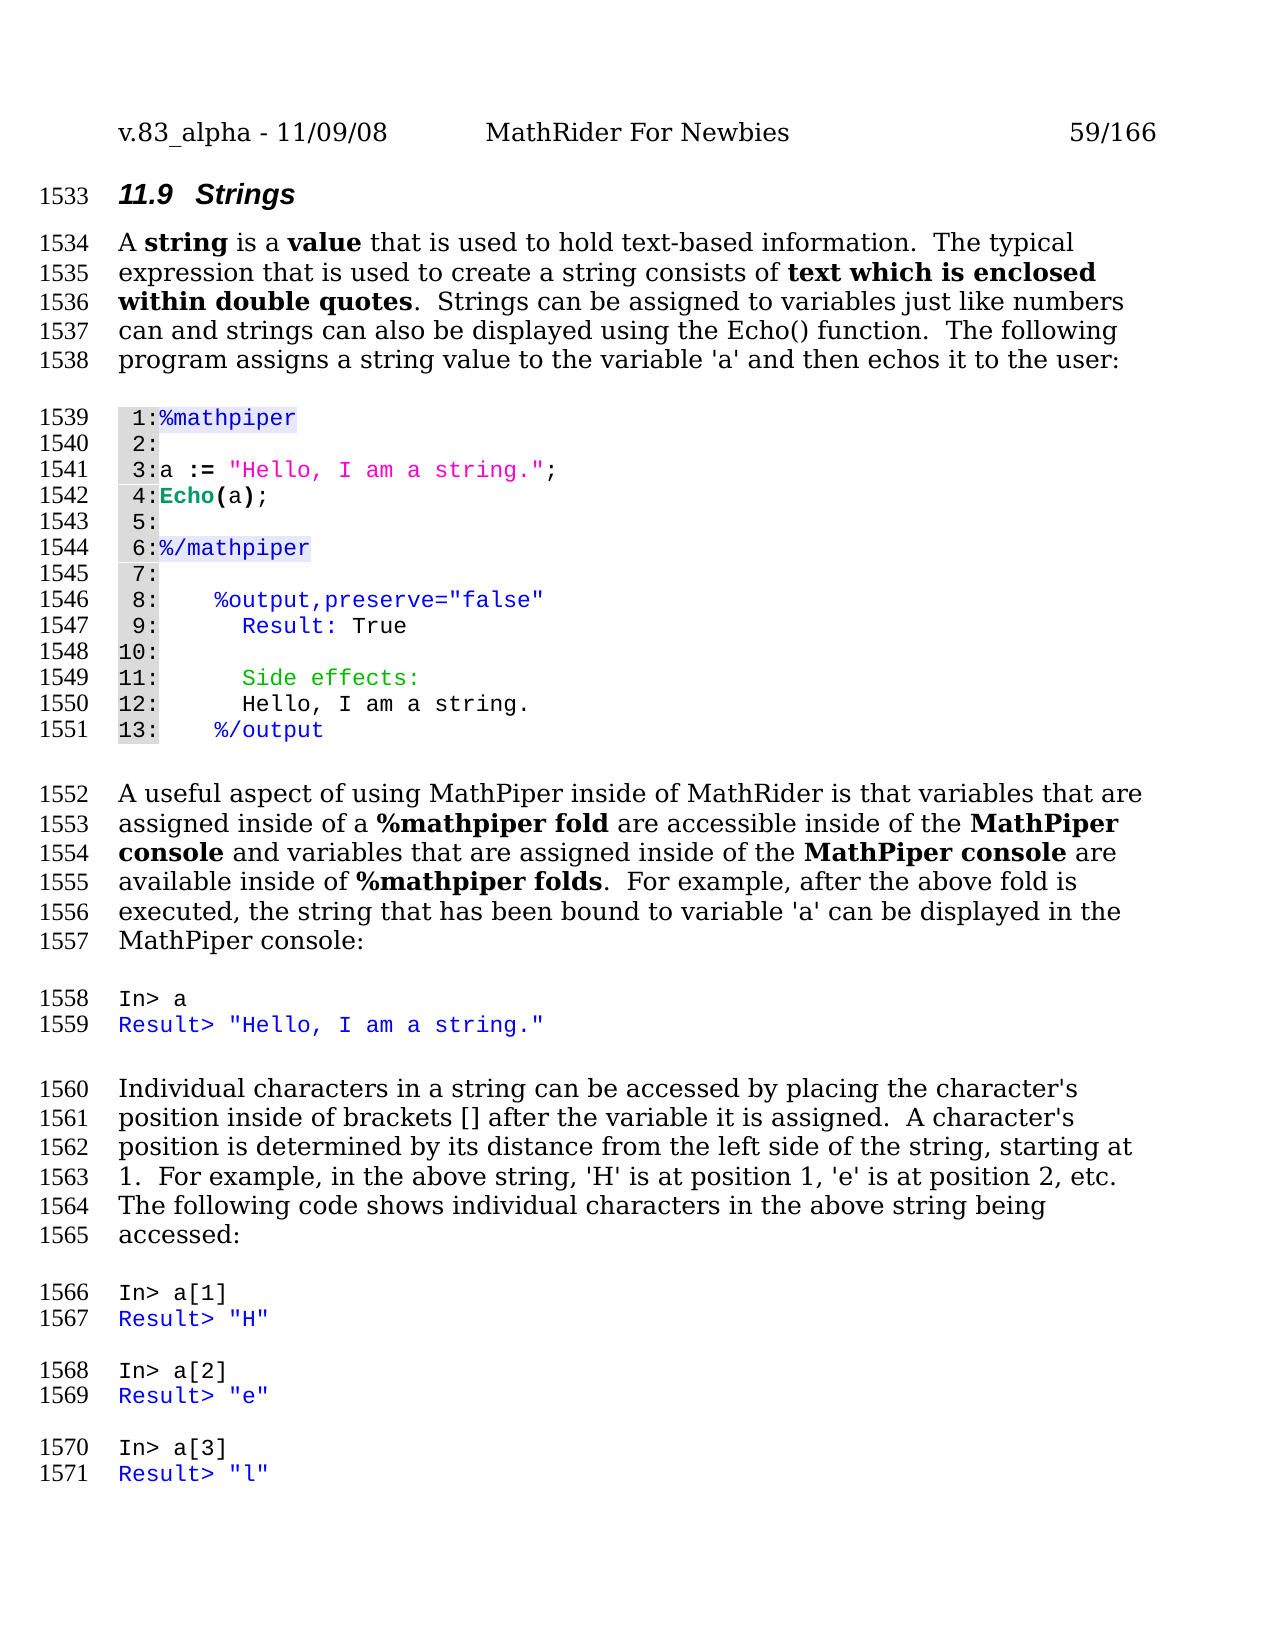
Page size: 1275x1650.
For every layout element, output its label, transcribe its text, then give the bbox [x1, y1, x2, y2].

text 6:%/mathpiper [118, 536, 1157, 562]
text 12: Hello, I am a string. [118, 692, 1157, 718]
text 10: [118, 640, 1157, 666]
text Individual characters in a string can be accessed by placing the character's position inside of brackets [] after the variable it is assigned. A character's position is determined by its distance from the left side of the string, starting at 1. For example, in the above string, 'H' is at position 1, 'e' is at position 2, etc. The following code shows individual characters in the above string being accessed: [118, 1074, 1157, 1249]
subtitle Strings [118, 177, 1157, 210]
text 8: %output,preserve="false" [118, 588, 1157, 614]
text 4:Echo(a); [118, 484, 1157, 511]
text Result> "Hello, I am a string." [118, 1013, 1157, 1039]
text 13: %/output [118, 718, 1157, 744]
text 9: Result: True [118, 614, 1157, 640]
text 3:a := "Hello, I am a string."; [118, 459, 1157, 484]
text 7: [118, 562, 1157, 588]
text A useful aspect of using MathPiper inside of MathRider is that variables that are assigned inside of a %mathpiper fold are accessible inside of the MathPiper console and variables that are assigned inside of the MathPiper console are available inside of %mathpiper folds. For example, after the above fold is executed, the string that has been bound to variable 'a' can be displayed in the MathPiper console: [118, 779, 1157, 955]
text In> a [118, 987, 1157, 1013]
text 5: [118, 511, 1157, 536]
text Result> "H" [118, 1307, 1157, 1333]
text Result> "l" [118, 1463, 1157, 1489]
text Result> "e" [118, 1385, 1157, 1411]
text In> a[3] [118, 1437, 1157, 1463]
text 1:%mathpiper [118, 407, 1157, 433]
text In> a[2] [118, 1359, 1157, 1385]
text A string is a value that is used to hold text-based information. The typical expression that is used to create a string consists of text which is enclosed within double quotes. Strings can be assigned to variables just like numbers can and strings can also be displayed using the Echo() function. The following program assigns a string value to the variable 'a' and then echos it to the user: [118, 228, 1157, 375]
text 11: Side effects: [118, 666, 1157, 692]
text 2: [118, 433, 1157, 459]
text In> a[1] [118, 1281, 1157, 1307]
